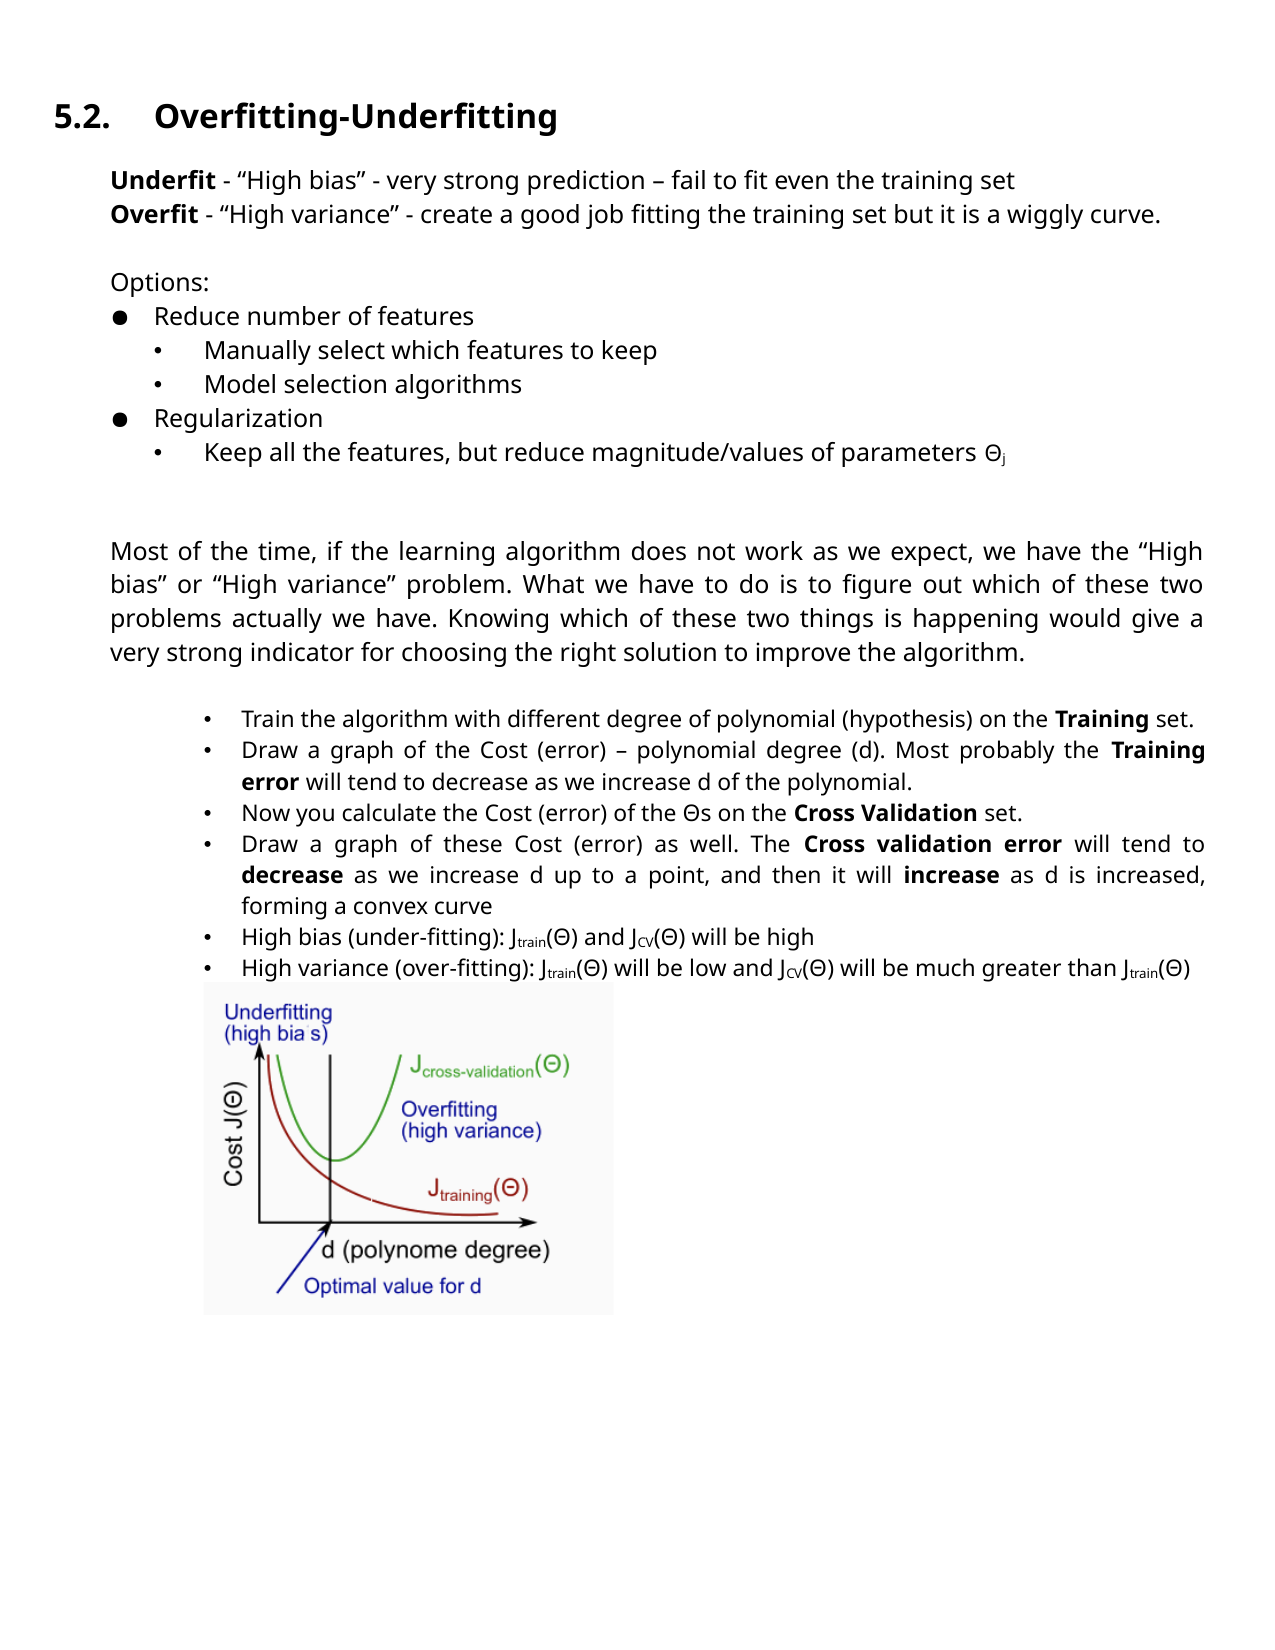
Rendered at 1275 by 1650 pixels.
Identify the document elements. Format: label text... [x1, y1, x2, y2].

list Regularization [110, 401, 1206, 434]
list High variance (over-fitting): Jtrain(Θ) will be low and JCV(Θ) will be much greater than Jtrain(Θ) [203, 952, 1206, 983]
text Options: [110, 265, 1206, 299]
list Now you calculate the Cost (error) of the Θs on the Cross Validation set. [203, 796, 1206, 827]
list Model selection algorithms [153, 367, 1206, 401]
list Manually select which features to keep [153, 333, 1206, 367]
text Overfit - “High variance” - create a good job fitting the training set but it is a wiggly curve. [110, 197, 1206, 231]
list Draw a graph of the Cost (error) – polynomial degree (d). Most probably the Training error will tend to decrease as we increase d of the polynomial. [203, 734, 1206, 796]
list Draw a graph of these Cost (error) as well. The Cross validation error will tend to decrease as we increase d up to a point, and then it will increase as d is increased, forming a convex curve [203, 827, 1206, 921]
picture [203, 982, 614, 1315]
subtitle Overfitting-Underfitting [53, 93, 1206, 139]
list Reduce number of features [110, 299, 1206, 333]
list High bias (under-fitting): Jtrain(Θ) and JCV(Θ) will be high [203, 921, 1206, 952]
text Underfit - “High bias” - very strong prediction – fail to fit even the training set [110, 163, 1206, 197]
text Most of the time, if the learning algorithm does not work as we expect, we have the “High bias” or “High variance” problem. What we have to do is to figure out which of these two problems actually we have. Knowing which of these two things is happening would give a very strong indicator for choosing the right solution to improve the algorithm. [110, 533, 1206, 669]
list Train the algorithm with different degree of polynomial (hypothesis) on the Training set. [203, 703, 1206, 734]
list Keep all the features, but reduce magnitude/values of parameters Θj [153, 434, 1206, 468]
